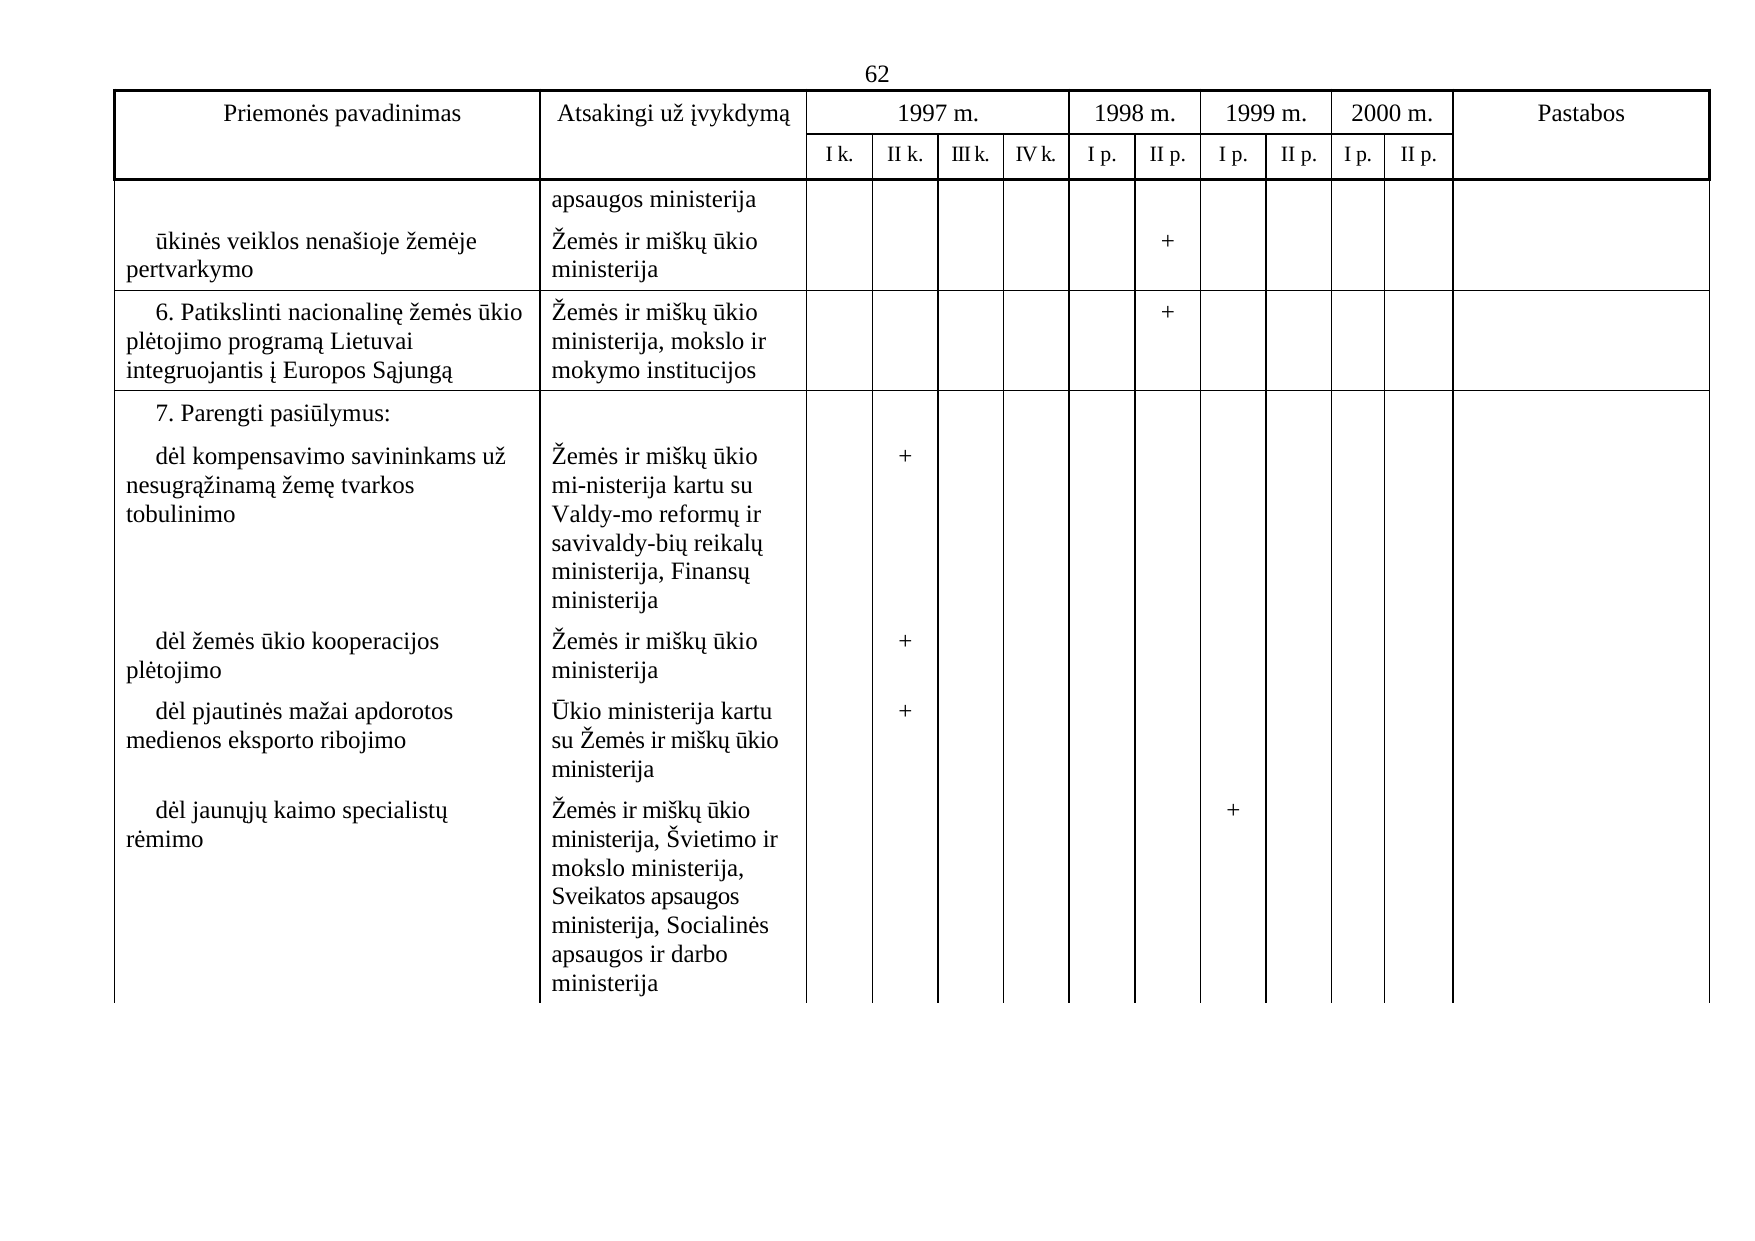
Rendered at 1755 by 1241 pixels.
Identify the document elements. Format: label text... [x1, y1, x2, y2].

table_cell [939, 789, 1003, 1003]
table_cell [1070, 220, 1134, 289]
table_cell [1070, 391, 1134, 435]
table_cell [1136, 181, 1200, 219]
table_cell [1201, 690, 1265, 789]
table_cell [1201, 620, 1265, 690]
table_cell [1332, 291, 1384, 390]
table_cell [1004, 690, 1068, 789]
table_cell dėl kompensavimo savininkams už nesugrąžinamą žemę tvarkos tobulinimo [115, 435, 539, 620]
table_cell [1201, 435, 1265, 620]
table_cell Žemės ir miškų ūkio ministerija [541, 220, 806, 289]
table_cell III k. [939, 135, 1003, 178]
table_cell [1267, 391, 1331, 435]
table_cell [873, 391, 937, 435]
table_cell I p. [1332, 135, 1384, 178]
table_cell dėl pjautinės mažai apdorotos medienos eksporto ribojimo [115, 690, 539, 789]
table_cell [1454, 620, 1709, 690]
table_cell [873, 789, 937, 1003]
table_cell [1332, 620, 1384, 690]
table_cell [1385, 220, 1452, 289]
table_cell [1385, 620, 1452, 690]
table_cell [1070, 789, 1134, 1003]
table_cell [807, 435, 872, 620]
table_cell [1201, 291, 1265, 390]
table_cell [1070, 690, 1134, 789]
table_cell II p. [1267, 135, 1331, 178]
table_cell I k. [807, 135, 872, 178]
table_cell [1136, 391, 1200, 435]
table_cell [1454, 133, 1708, 178]
table_cell [1004, 391, 1068, 435]
table_cell [1385, 690, 1452, 789]
table_cell [1454, 690, 1709, 789]
table_cell Žemės ir miškų ūkio ministerija, Švietimo ir mokslo ministerija, Sveikatos apsaugos ministerija, Socialinės apsaugos ir darbo ministerija [541, 789, 806, 1003]
table_cell [939, 690, 1003, 789]
table_cell I p. [1070, 135, 1134, 178]
table_cell [116, 133, 539, 178]
table_cell Ūkio ministerija kartu su Žemės ir miškų ūkio ministerija [541, 690, 806, 789]
table_cell [807, 789, 872, 1003]
table_cell [807, 291, 872, 390]
table_cell IV k. [1004, 135, 1068, 178]
table_cell [1454, 181, 1709, 219]
table_cell [1332, 690, 1384, 789]
table_cell [1004, 291, 1068, 390]
table_cell [939, 391, 1003, 435]
table_header 1997 m. [807, 92, 1068, 133]
table_cell ūkinės veiklos nenašioje žemėje pertvarkymo [115, 220, 539, 289]
table_cell Žemės ir miškų ūkio mi-nisterija kartu su Valdy-mo reformų ir savivaldy-bių reikalų ministerija, Finansų ministerija [541, 435, 806, 620]
table_cell [1136, 435, 1200, 620]
table_cell [1454, 220, 1709, 289]
table_cell [939, 220, 1003, 289]
table_cell [1267, 620, 1331, 690]
table_cell + [873, 690, 937, 789]
table_cell [1136, 690, 1200, 789]
table_cell [1385, 391, 1452, 435]
table_cell I p. [1201, 135, 1265, 178]
table_cell [939, 435, 1003, 620]
table_header 1999 m. [1201, 92, 1331, 133]
table_cell [873, 220, 937, 289]
table_cell [1267, 220, 1331, 289]
table_cell [1385, 435, 1452, 620]
table_cell [1004, 181, 1068, 219]
table_header 2000 m. [1332, 92, 1452, 133]
table_cell [1070, 620, 1134, 690]
table_cell [939, 181, 1003, 219]
table_cell + [873, 435, 937, 620]
table_cell [1332, 391, 1384, 435]
table_cell 6. Patikslinti nacionalinę žemės ūkio plėtojimo programą Lietuvai integruojantis į Europos Sąjungą [115, 291, 539, 390]
table_cell [1136, 789, 1200, 1003]
table_cell [1454, 291, 1709, 390]
table_cell 7. Parengti pasiūlymus: [115, 391, 539, 435]
table_cell [1004, 435, 1068, 620]
table_cell [115, 181, 539, 219]
table_cell [1385, 291, 1452, 390]
table_cell + [1201, 789, 1265, 1003]
table_cell [807, 220, 872, 289]
table_cell [1385, 181, 1452, 219]
table_cell [1332, 220, 1384, 289]
table_cell Žemės ir miškų ūkio ministerija [541, 620, 806, 690]
table_cell [1332, 181, 1384, 219]
table_cell [1004, 620, 1068, 690]
table_cell [1332, 789, 1384, 1003]
table_cell dėl žemės ūkio kooperacijos plėtojimo [115, 620, 539, 690]
table_cell [541, 391, 806, 435]
table_cell [1004, 220, 1068, 289]
table_cell + [1136, 291, 1200, 390]
table_cell II k. [873, 135, 937, 178]
table_cell [1070, 435, 1134, 620]
table_cell [1385, 789, 1452, 1003]
table_cell [1267, 789, 1331, 1003]
table_cell II p. [1385, 135, 1452, 178]
table_cell [1070, 291, 1134, 390]
table_cell [1004, 789, 1068, 1003]
table_header 1998 m. [1070, 92, 1200, 133]
table_header Pastabos [1454, 92, 1708, 133]
table_cell + [873, 620, 937, 690]
table_cell dėl jaunųjų kaimo specialistų rėmimo [115, 789, 539, 1003]
table_header Priemonės pavadinimas [116, 92, 539, 133]
table_cell [807, 391, 872, 435]
table_cell [1454, 391, 1709, 435]
table_cell [1201, 391, 1265, 435]
table_cell II p. [1136, 135, 1200, 178]
table_cell [1201, 220, 1265, 289]
table_cell [873, 291, 937, 390]
table_cell [1201, 181, 1265, 219]
table_cell [1267, 181, 1331, 219]
table_cell [939, 291, 1003, 390]
table_cell [1267, 690, 1331, 789]
table_cell apsaugos ministerija [541, 181, 806, 219]
table_cell [1267, 291, 1331, 390]
table_cell [807, 181, 872, 219]
table_cell Žemės ir miškų ūkio ministerija, mokslo ir mokymo institucijos [541, 291, 806, 390]
table_cell [807, 620, 872, 690]
table_cell [541, 133, 806, 178]
table_cell [1454, 435, 1709, 620]
table_cell [807, 690, 872, 789]
table_cell [1332, 435, 1384, 620]
table_header Atsakingi už įvykdymą [541, 92, 806, 133]
table_cell [1267, 435, 1331, 620]
table_cell [1136, 620, 1200, 690]
table_cell [939, 620, 1003, 690]
table_cell [1070, 181, 1134, 219]
table_cell [873, 181, 937, 219]
table_cell [1454, 789, 1709, 1003]
table_cell + [1136, 220, 1200, 289]
